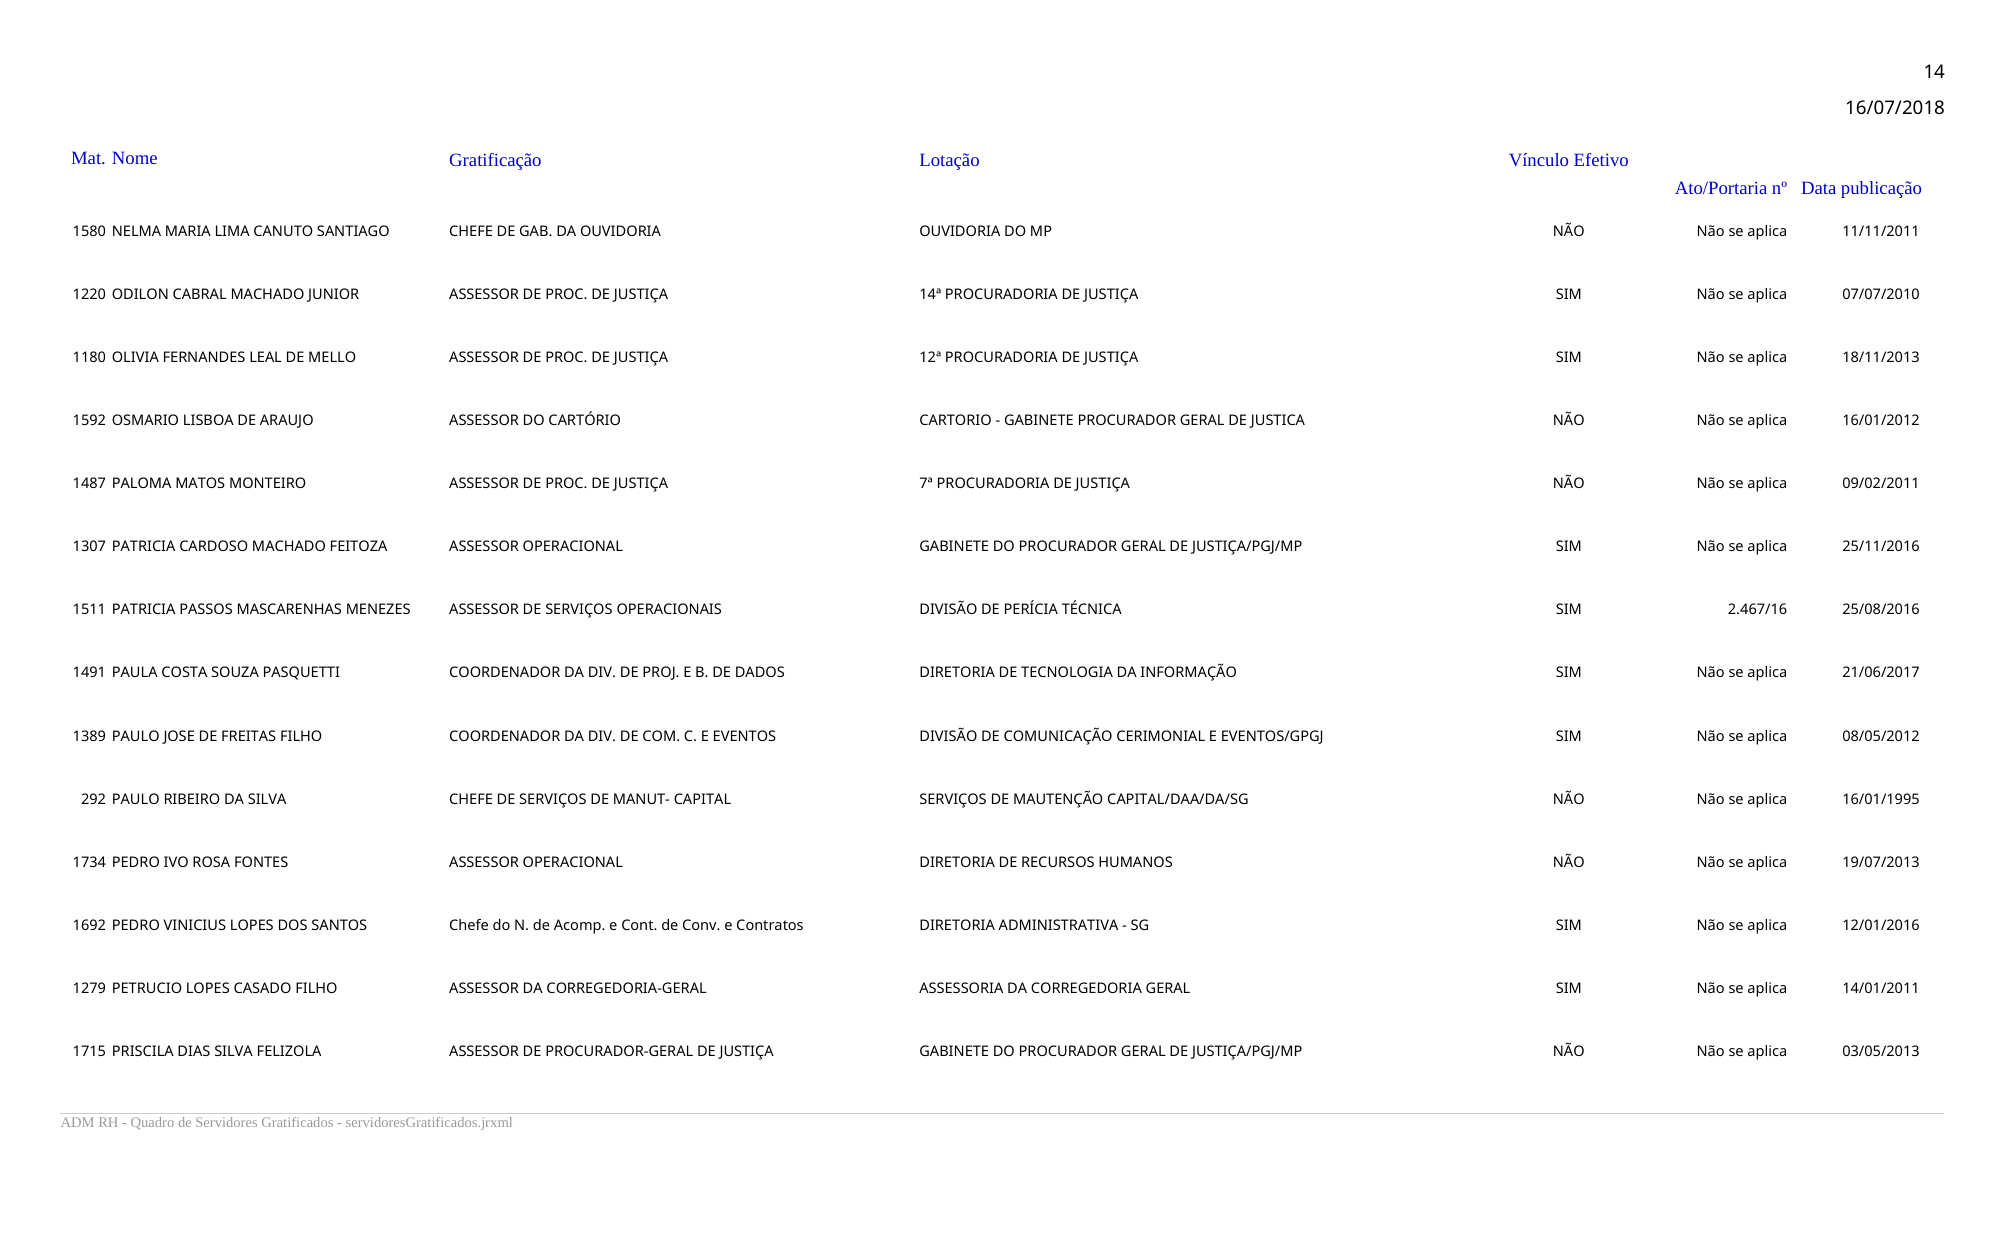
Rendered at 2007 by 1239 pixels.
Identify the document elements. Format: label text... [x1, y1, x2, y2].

table_cell [1642, 375, 2007, 389]
table_cell [910, 754, 919, 767]
table_cell [1486, 1020, 2007, 1038]
table_cell [0, 725, 9, 754]
table_cell Não se aplica [1650, 347, 1787, 375]
table_cell [1486, 662, 1495, 691]
table_cell [440, 284, 449, 312]
table_cell [106, 725, 112, 754]
table_cell [0, 691, 112, 704]
table_cell [910, 1020, 919, 1038]
table_cell [1486, 628, 1495, 641]
table_cell [1642, 347, 1649, 375]
table_cell [440, 220, 449, 249]
table_cell [1642, 662, 1649, 691]
table_cell [1642, 943, 2007, 957]
table_cell SIM [1495, 725, 1642, 767]
table_cell [0, 536, 9, 564]
table_cell PAULO RIBEIRO DA SILVA [112, 789, 440, 849]
table_cell [910, 768, 919, 786]
table_cell [440, 515, 449, 533]
table_cell Data publicação [1787, 177, 1922, 207]
table_cell [0, 312, 112, 326]
table_cell [440, 536, 449, 564]
table_cell [1642, 1041, 1649, 1069]
table_cell Não se aplica [1650, 915, 1787, 943]
table_cell [106, 662, 112, 691]
table_cell NÃO [1495, 789, 1642, 831]
table_cell Não se aplica [1650, 536, 1787, 564]
table_cell [440, 1006, 449, 1020]
table_cell 19/07/2013 [1793, 852, 1919, 880]
table_cell [106, 978, 112, 1006]
table_cell [1486, 1083, 2007, 1101]
table_cell [0, 1083, 112, 1101]
table_cell [440, 880, 449, 894]
table_cell [440, 599, 449, 628]
table_header [1787, 147, 1922, 177]
table_cell [0, 263, 112, 281]
table_cell 25/11/2016 [1793, 536, 1919, 564]
table_cell [1486, 536, 1495, 564]
table_cell [0, 389, 112, 407]
table_cell [440, 326, 449, 344]
table_cell Não se aplica [1650, 789, 1787, 817]
table_cell GABINETE DO PROCURADOR GERAL DE JUSTIÇA/PGJ/MP [919, 536, 1486, 596]
table_cell Ato/Portaria nº [1650, 177, 1787, 207]
table_cell [440, 578, 449, 596]
table_cell [0, 1006, 112, 1020]
table_cell COORDENADOR DA DIV. DE PROJ. E B. DE DADOS [449, 662, 910, 722]
table_cell [1486, 641, 2007, 659]
table_cell NÃO [1495, 473, 1642, 515]
table_cell [0, 704, 112, 722]
table_cell [1920, 915, 2007, 943]
table_cell [1486, 831, 2007, 849]
table_cell DIVISÃO DE PERÍCIA TÉCNICA [919, 599, 1486, 659]
table_cell [1486, 149, 1495, 177]
table_cell PEDRO IVO ROSA FONTES [112, 852, 440, 912]
table_cell [1642, 789, 1649, 817]
table_cell [440, 852, 449, 880]
table_cell [1920, 347, 2007, 375]
table_cell [0, 123, 2007, 146]
table_cell [0, 515, 112, 533]
table_cell [0, 1020, 112, 1038]
table_cell [1486, 725, 1495, 754]
table_cell [0, 179, 44, 207]
table_cell [440, 957, 449, 975]
table_cell 1511 [9, 599, 106, 628]
table_cell [1642, 149, 1649, 177]
table_cell [1920, 789, 2007, 817]
table_cell [910, 389, 919, 407]
table_cell [0, 641, 112, 659]
table_cell SIM [1495, 662, 1642, 704]
table_cell [440, 768, 449, 786]
table_cell 08/05/2012 [1793, 725, 1919, 754]
table_cell [106, 284, 112, 312]
table_cell [1922, 149, 2007, 177]
table_cell PEDRO VINICIUS LOPES DOS SANTOS [112, 915, 440, 975]
table_cell [910, 641, 919, 659]
table_cell [440, 817, 449, 831]
table_cell [0, 754, 112, 767]
table_cell [1486, 754, 1495, 767]
table_cell 292 [9, 789, 106, 817]
table_cell [1922, 179, 2007, 207]
table_cell [1920, 852, 2007, 880]
table_cell [0, 375, 112, 389]
table_cell [0, 410, 9, 438]
table_cell [1787, 915, 1792, 943]
table_cell DIRETORIA ADMINISTRATIVA - SG [919, 915, 1486, 975]
table_cell ASSESSOR DE PROC. DE JUSTIÇA [449, 347, 910, 407]
table_cell 16/01/2012 [1793, 410, 1919, 438]
table_cell [1920, 599, 2007, 628]
table_cell [0, 1070, 112, 1083]
table_cell [440, 628, 449, 641]
table_cell [440, 389, 449, 407]
table_cell [1642, 220, 1649, 249]
table_cell OSMARIO LISBOA DE ARAUJO [112, 410, 440, 470]
table_cell [1486, 880, 1495, 894]
table_cell [910, 599, 919, 628]
table_cell [440, 1083, 449, 1101]
table_cell 12ª PROCURADORIA DE JUSTIÇA [919, 347, 1486, 407]
table_cell [1486, 768, 2007, 786]
table_cell [1642, 725, 1649, 754]
table_cell 7ª PROCURADORIA DE JUSTIÇA [919, 473, 1486, 533]
table_cell [1642, 1006, 2007, 1020]
table_cell [106, 789, 112, 817]
table_cell [1787, 789, 1792, 817]
table_cell [0, 1041, 9, 1069]
table_cell [1920, 978, 2007, 1006]
table_cell Não se aplica [1650, 473, 1787, 501]
table_cell [1920, 725, 2007, 754]
table_cell [910, 943, 919, 957]
table_cell ASSESSOR DE SERVIÇOS OPERACIONAIS [449, 599, 910, 659]
table_cell [112, 177, 199, 207]
table_cell [1642, 817, 2007, 831]
table_cell [0, 789, 9, 817]
table_cell [910, 894, 919, 912]
table_cell [910, 452, 919, 470]
table_cell [106, 915, 112, 943]
table_cell [440, 1070, 449, 1083]
table_cell [0, 438, 112, 452]
table_cell [1486, 1041, 1495, 1069]
table_cell [1486, 312, 1495, 326]
table_cell [0, 599, 9, 628]
table_cell [910, 852, 919, 880]
table_cell [106, 473, 112, 501]
table_cell 03/05/2013 [1793, 1041, 1919, 1069]
table_cell ASSESSOR DA CORREGEDORIA-GERAL [449, 978, 910, 1038]
table_cell [910, 1083, 919, 1101]
table_cell [1486, 473, 1495, 501]
table_cell [1787, 1041, 1792, 1069]
table_cell 09/02/2011 [1793, 473, 1919, 501]
table_cell [1486, 220, 1495, 249]
table_cell [1920, 410, 2007, 438]
table_cell [910, 691, 919, 704]
table_cell [440, 473, 449, 501]
table_cell [1486, 789, 1495, 817]
table_cell [0, 768, 112, 786]
table_cell [0, 662, 9, 691]
table_cell [440, 452, 449, 470]
table_cell [106, 149, 112, 177]
table_cell Não se aplica [1650, 284, 1787, 312]
table_cell 16/01/1995 [1793, 789, 1919, 817]
table_cell [0, 347, 9, 375]
table_cell [1486, 943, 1495, 957]
table_cell [910, 978, 919, 1006]
table_cell [1486, 263, 2007, 281]
table_cell [0, 915, 9, 943]
table_cell [910, 347, 919, 375]
table_cell [44, 177, 106, 207]
table_cell [0, 473, 9, 501]
table_cell [106, 536, 112, 564]
table_cell [1486, 452, 2007, 470]
table_cell [440, 1041, 449, 1069]
table_cell [440, 375, 449, 389]
table_cell [0, 894, 112, 912]
table_cell [440, 501, 449, 515]
table_cell [1486, 389, 2007, 407]
table_cell [1920, 536, 2007, 564]
table_cell SIM [1495, 347, 1642, 389]
table_cell [1486, 375, 1495, 389]
table_cell Vínculo Efetivo [1495, 149, 1642, 178]
table_cell [106, 347, 112, 375]
table_cell [1642, 1070, 2007, 1083]
table_cell [0, 249, 112, 262]
table_cell [910, 501, 919, 515]
table_cell 1220 [9, 284, 106, 312]
table_cell [0, 817, 112, 831]
table_cell ASSESSOR DE PROC. DE JUSTIÇA [449, 284, 910, 344]
table_cell [1787, 662, 1792, 691]
table_cell [1486, 326, 2007, 344]
table_cell [1787, 284, 1792, 312]
table_cell [0, 978, 9, 1006]
table_cell [1486, 704, 2007, 722]
table_cell PETRUCIO LOPES CASADO FILHO [112, 978, 440, 1038]
table_cell [910, 1070, 919, 1083]
table_cell [1486, 347, 1495, 375]
table_cell PATRICIA CARDOSO MACHADO FEITOZA [112, 536, 440, 596]
table_cell [1787, 599, 1792, 628]
table_cell [449, 178, 910, 207]
table_cell DIRETORIA DE RECURSOS HUMANOS [919, 852, 1486, 912]
table_cell [106, 410, 112, 438]
table_cell Não se aplica [1650, 410, 1787, 438]
table_cell 07/07/2010 [1793, 284, 1919, 312]
table_cell [910, 326, 919, 344]
table_cell [440, 438, 449, 452]
table_cell 21/06/2017 [1793, 662, 1919, 691]
table_cell [0, 578, 112, 596]
table_cell [1486, 410, 1495, 438]
table_cell [199, 179, 449, 207]
table_cell [1486, 691, 1495, 704]
table_cell SIM [1495, 915, 1642, 957]
table_cell [0, 326, 112, 344]
table_cell [1642, 691, 2007, 704]
table_cell [1486, 249, 1495, 262]
table_cell PAULA COSTA SOUZA PASQUETTI [112, 662, 440, 722]
table_cell PAULO JOSE DE FREITAS FILHO [112, 725, 440, 786]
table_cell [1642, 852, 1649, 880]
table_cell Gratificação [449, 149, 910, 178]
table_cell [0, 85, 2007, 91]
table_cell [106, 599, 112, 628]
table_cell PALOMA MATOS MONTEIRO [112, 473, 440, 533]
table_cell [1486, 817, 1495, 831]
table_cell 1180 [9, 347, 106, 375]
table_cell [1642, 628, 2007, 641]
table_cell Não se aplica [1650, 978, 1787, 1006]
table_cell 11/11/2011 [1793, 220, 1919, 249]
table_cell [910, 1006, 919, 1020]
table_cell 1279 [9, 978, 106, 1006]
table_cell Não se aplica [1650, 662, 1787, 691]
table_cell [910, 915, 919, 943]
table_cell [440, 662, 449, 691]
table_cell [106, 1041, 112, 1069]
table_cell [1486, 852, 1495, 880]
table_cell [910, 565, 919, 578]
table_cell Não se aplica [1650, 852, 1787, 880]
table_cell [440, 831, 449, 849]
table_cell [1920, 473, 2007, 501]
table_cell [1642, 501, 2007, 515]
table_cell [1642, 249, 2007, 262]
table_cell [910, 725, 919, 754]
table_cell 14ª PROCURADORIA DE JUSTIÇA [919, 284, 1486, 344]
table_cell [910, 578, 919, 596]
table_cell [440, 754, 449, 767]
table_cell [1642, 754, 2007, 767]
table_cell [910, 410, 919, 438]
table_cell [910, 831, 919, 849]
table_cell 14/01/2011 [1793, 978, 1919, 1006]
table_cell [440, 978, 449, 1006]
table_cell [1920, 662, 2007, 691]
table_cell ASSESSOR OPERACIONAL [449, 852, 910, 912]
table_cell [440, 249, 449, 262]
table_cell Lotação [919, 149, 1486, 178]
table_cell [1486, 565, 1495, 578]
table_header [1650, 147, 1787, 177]
table_cell [1642, 599, 1649, 628]
table_cell [440, 691, 449, 704]
table_cell 1734 [9, 852, 106, 880]
table_cell [440, 725, 449, 754]
table_cell [1486, 915, 1495, 943]
table_cell [0, 209, 2007, 217]
table_cell [440, 704, 449, 722]
table_header [0, 0, 2007, 57]
table_cell [1642, 536, 1649, 564]
table_cell OLIVIA FERNANDES LEAL DE MELLO [112, 347, 440, 407]
table_cell ASSESSOR DE PROCURADOR-GERAL DE JUSTIÇA [449, 1041, 910, 1101]
table_cell [1920, 1041, 2007, 1069]
table_cell ODILON CABRAL MACHADO JUNIOR [112, 284, 440, 344]
table_cell [1486, 894, 2007, 912]
table_cell [199, 149, 449, 177]
table_cell 1491 [9, 662, 106, 691]
table_cell [910, 817, 919, 831]
table_cell [1945, 1113, 2007, 1137]
table_cell DIRETORIA DE TECNOLOGIA DA INFORMAÇÃO [919, 662, 1486, 722]
table_cell [910, 375, 919, 389]
table_cell [910, 515, 919, 533]
table_cell [106, 852, 112, 880]
table_cell ASSESSOR DE PROC. DE JUSTIÇA [449, 473, 910, 533]
table_cell [1486, 438, 1495, 452]
table_cell PRISCILA DIAS SILVA FELIZOLA [112, 1041, 440, 1101]
table_cell [1486, 578, 2007, 596]
table_cell OUVIDORIA DO MP [919, 220, 1486, 281]
table_cell [1920, 220, 2007, 249]
table_cell CHEFE DE GAB. DA OUVIDORIA [449, 220, 910, 281]
table_cell [1486, 284, 1495, 312]
table_cell [440, 789, 449, 817]
table_cell [1495, 178, 1642, 207]
table_cell NÃO [1495, 410, 1642, 452]
table_cell [0, 880, 112, 894]
table_cell 2.467/16 [1650, 599, 1787, 628]
table_cell [106, 179, 112, 207]
table_cell SIM [1495, 284, 1642, 326]
table_cell [1642, 565, 2007, 578]
table_cell 1487 [9, 473, 106, 501]
table_cell [1486, 599, 1495, 628]
table_cell 14 [1790, 59, 1944, 85]
table_cell [1787, 725, 1792, 754]
table_cell [0, 149, 44, 177]
table_cell [1945, 95, 2007, 123]
table_cell NÃO [1495, 220, 1642, 262]
table_cell 1715 [9, 1041, 106, 1069]
table_cell [919, 178, 1486, 207]
table_cell [440, 894, 449, 912]
table_cell [1486, 978, 1495, 1006]
table_header Nome [112, 147, 199, 177]
table_cell [910, 220, 919, 249]
table_cell [910, 263, 919, 281]
table_cell DIVISÃO DE COMUNICAÇÃO CERIMONIAL E EVENTOS/GPGJ [919, 725, 1486, 786]
table_cell [1486, 501, 1495, 515]
table_cell [910, 536, 919, 564]
table_cell Chefe do N. de Acomp. e Cont. de Conv. e Contratos [449, 915, 910, 975]
table_cell [1787, 473, 1792, 501]
table_cell [1486, 515, 2007, 533]
table_cell [1642, 284, 1649, 312]
table_cell 1389 [9, 725, 106, 754]
table_cell SIM [1495, 978, 1642, 1020]
table_cell [0, 452, 112, 470]
table_cell [1486, 957, 2007, 975]
table_cell [0, 59, 1790, 85]
table_cell [1787, 220, 1792, 249]
table_cell [0, 943, 112, 957]
table_cell [440, 943, 449, 957]
table_cell 1580 [9, 220, 106, 249]
table_cell [910, 249, 919, 262]
table_cell [1642, 179, 1649, 207]
table_cell [1642, 410, 1649, 438]
table_cell [1486, 1006, 1495, 1020]
table_cell 25/08/2016 [1793, 599, 1919, 628]
table_cell [440, 915, 449, 943]
table_cell [910, 1041, 919, 1069]
table_cell 1692 [9, 915, 106, 943]
table_cell [910, 880, 919, 894]
table_cell ASSESSOR OPERACIONAL [449, 536, 910, 596]
table_cell [1787, 536, 1792, 564]
table_cell NELMA MARIA LIMA CANUTO SANTIAGO [112, 220, 440, 281]
table_cell SIM [1495, 536, 1642, 578]
table_cell [440, 1020, 449, 1038]
table_cell [1642, 880, 2007, 894]
table_cell 16/07/2018 [1790, 95, 1944, 123]
table_cell [440, 410, 449, 438]
table_cell [440, 641, 449, 659]
table_cell NÃO [1495, 1041, 1642, 1083]
table_cell [1642, 473, 1649, 501]
table_cell [910, 789, 919, 817]
table_cell [910, 312, 919, 326]
table_cell [440, 312, 449, 326]
table_cell PATRICIA PASSOS MASCARENHAS MENEZES [112, 599, 440, 659]
table_header Mat. [44, 147, 106, 177]
table_cell [1642, 438, 2007, 452]
table_cell [910, 149, 919, 177]
table_cell CHEFE DE SERVIÇOS DE MANUT- CAPITAL [449, 789, 910, 849]
table_cell SIM [1495, 599, 1642, 641]
table_cell [1486, 1070, 1495, 1083]
table_cell COORDENADOR DA DIV. DE COM. C. E EVENTOS [449, 725, 910, 786]
table_cell [440, 565, 449, 578]
table_cell [1787, 347, 1792, 375]
table_cell ASSESSORIA DA CORREGEDORIA GERAL [919, 978, 1486, 1038]
table_cell 12/01/2016 [1793, 915, 1919, 943]
table_cell ASSESSOR DO CARTÓRIO [449, 410, 910, 470]
table_cell [910, 957, 919, 975]
table_cell [910, 179, 919, 207]
table_cell [910, 284, 919, 312]
table_cell [106, 220, 112, 249]
table_cell [1920, 284, 2007, 312]
table_cell GABINETE DO PROCURADOR GERAL DE JUSTIÇA/PGJ/MP [919, 1041, 1486, 1101]
table_cell [0, 284, 9, 312]
table_cell [910, 628, 919, 641]
table_cell [0, 1101, 2007, 1113]
table_cell Não se aplica [1650, 220, 1787, 249]
table_cell CARTORIO - GABINETE PROCURADOR GERAL DE JUSTICA [919, 410, 1486, 470]
table_cell [1642, 978, 1649, 1006]
table_cell [0, 628, 112, 641]
table_cell [1945, 59, 2007, 85]
table_cell [0, 501, 112, 515]
table_cell [1642, 915, 1649, 943]
table_cell [440, 347, 449, 375]
table_cell [0, 1113, 60, 1137]
table_cell SERVIÇOS DE MAUTENÇÃO CAPITAL/DAA/DA/SG [919, 789, 1486, 849]
table_cell [1787, 410, 1792, 438]
table_cell [0, 565, 112, 578]
table_cell Não se aplica [1650, 725, 1787, 754]
table_cell [0, 95, 1790, 123]
table_cell Não se aplica [1650, 1041, 1787, 1069]
table_cell [1642, 312, 2007, 326]
table_cell [0, 852, 9, 880]
table_cell [1787, 852, 1792, 880]
table_cell 18/11/2013 [1793, 347, 1919, 375]
table_cell [440, 263, 449, 281]
table_cell [910, 704, 919, 722]
table_cell 1307 [9, 536, 106, 564]
table_cell [910, 438, 919, 452]
table_cell [1787, 978, 1792, 1006]
table_cell [0, 831, 112, 849]
table_cell ADM RH - Quadro de Servidores Gratificados - servidoresGratificados.jrxml [60, 1114, 1944, 1137]
table_cell [910, 662, 919, 691]
table_cell [1486, 179, 1495, 207]
table_cell [0, 220, 9, 249]
table_cell 1592 [9, 410, 106, 438]
table_cell [910, 473, 919, 501]
table_cell NÃO [1495, 852, 1642, 894]
table_cell [0, 957, 112, 975]
